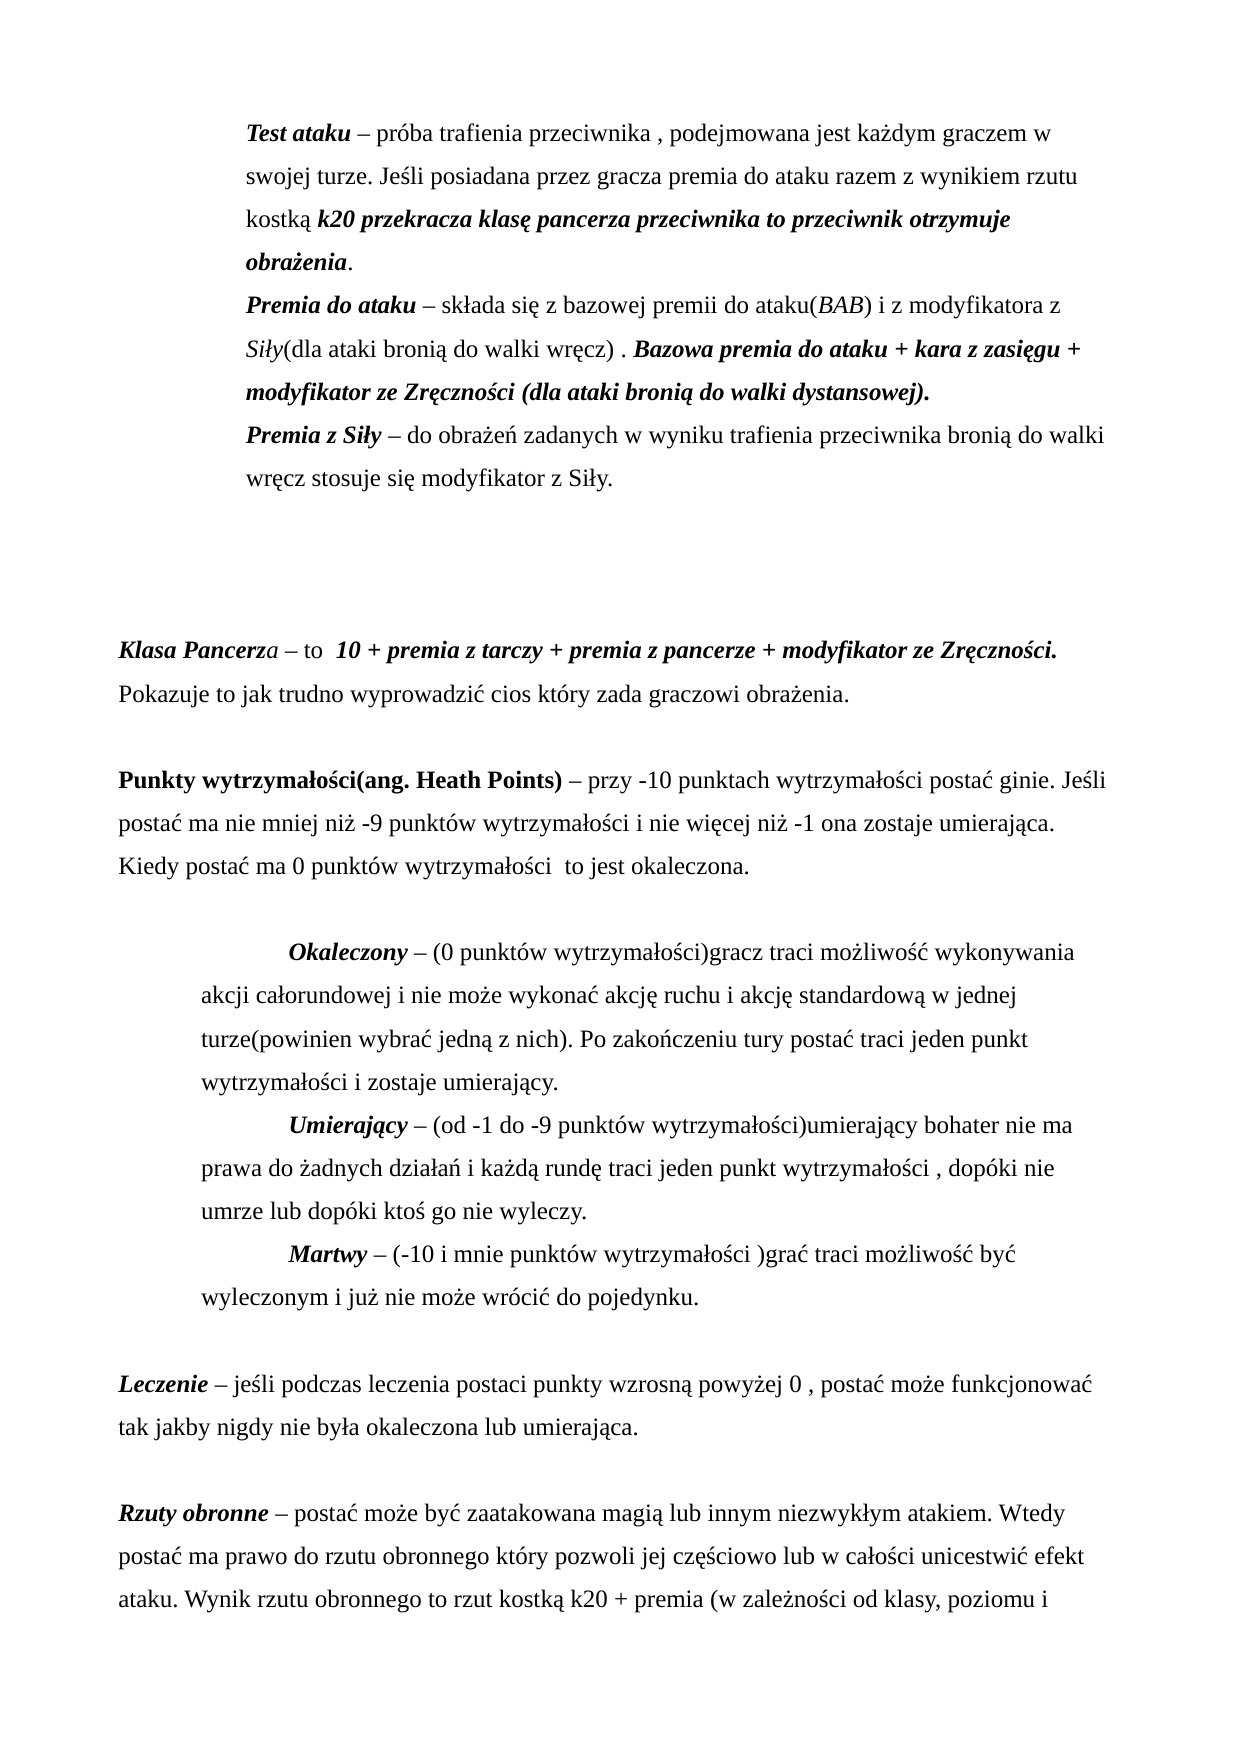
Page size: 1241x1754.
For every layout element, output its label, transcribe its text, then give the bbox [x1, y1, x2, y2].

text Test ataku – próba trafienia przeciwnika , podejmowana jest każdym graczem w swojej turze. Jeśli posiadana przez gracza premia do ataku razem z wynikiem rzutu kostką k20 przekracza klasę pancerza przeciwnika to przeciwnik otrzymuje obrażenia. [246, 118, 1122, 276]
text Rzuty obronne – postać może być zaatakowana magią lub innym niezwykłym atakiem. Wtedy postać ma prawo do rzutu obronnego który pozwoli jej częściowo lub w całości unicestwić efekt ataku. Wynik rzutu obronnego to rzut kostką k20 + premia (w zależności od klasy, poziomu i [118, 1498, 1122, 1613]
text Premia do ataku – składa się z bazowej premii do ataku(BAB) i z modyfikatora z Siły(dla ataki bronią do walki wręcz) . Bazowa premia do ataku + kara z zasięgu + modyfikator ze Zręczności (dla ataki bronią do walki dystansowej). [246, 291, 1122, 406]
text Umierający – (od -1 do -9 punktów wytrzymałości)umierający bohater nie ma prawa do żadnych działań i każdą rundę traci jeden punkt wytrzymałości , dopóki nie umrze lub dopóki ktoś go nie wyleczy. [201, 1110, 1122, 1225]
text Leczenie – jeśli podczas leczenia postaci punkty wzrosną powyżej 0 , postać może funkcjonować tak jakby nigdy nie była okaleczona lub umierająca. [118, 1369, 1122, 1441]
text Okaleczony – (0 punktów wytrzymałości)gracz traci możliwość wykonywania akcji całorundowej i nie może wykonać akcję ruchu i akcję standardową w jednej turze(powinien wybrać jedną z nich). Po zakończeniu tury postać traci jeden punkt wytrzymałości i zostaje umierający. [201, 937, 1122, 1096]
text Premia z Siły – do obrażeń zadanych w wyniku trafienia przeciwnika bronią do walki wręcz stosuje się modyfikator z Siły. [246, 420, 1122, 492]
text Punkty wytrzymałości(ang. Heath Points) – przy -10 punktach wytrzymałości postać ginie. Jeśli postać ma nie mniej niż -9 punktów wytrzymałości i nie więcej niż -1 ona zostaje umierająca. Kiedy postać ma 0 punktów wytrzymałości to jest okaleczona. [118, 765, 1122, 880]
text Klasa Pancerza – to 10 + premia z tarczy + premia z pancerze + modyfikator ze Zręczności. Pokazuje to jak trudno wyprowadzić cios który zada graczowi obrażenia. [118, 636, 1122, 707]
text Martwy – (-10 i mnie punktów wytrzymałości )grać traci możliwość być wyleczonym i już nie może wrócić do pojedynku. [201, 1239, 1122, 1311]
